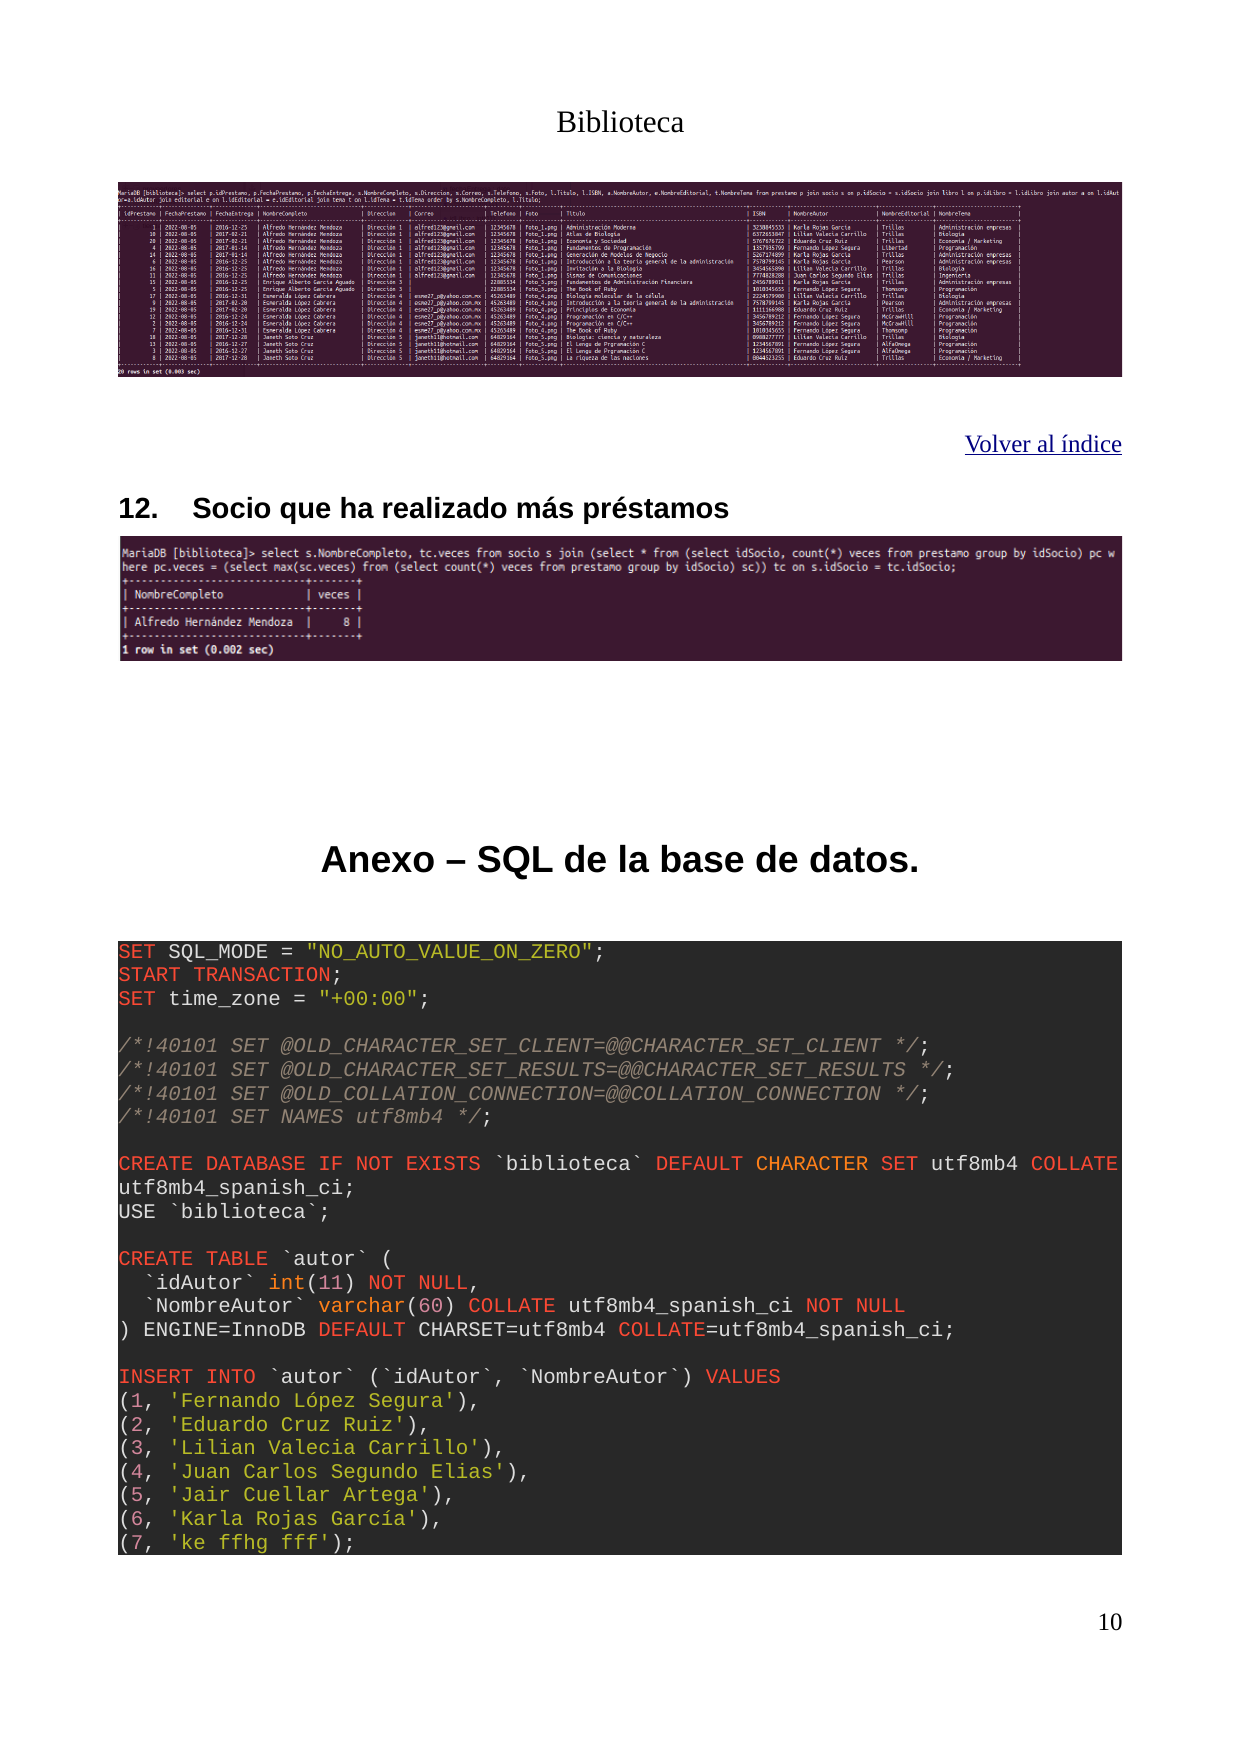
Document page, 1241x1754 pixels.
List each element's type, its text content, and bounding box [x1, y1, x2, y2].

text `NombreAutor` varchar(60) COLLATE utf8mb4_spanish_ci NOT NULL [118, 1295, 1122, 1319]
text /*!40101 SET NAMES utf8mb4 */; [118, 1106, 1122, 1130]
text START TRANSACTION; [118, 964, 1122, 988]
text SET SQL_MODE = "NO_AUTO_VALUE_ON_ZERO"; [118, 941, 1122, 964]
text Volver al índice [118, 429, 1122, 457]
subtitle Anexo – SQL de la base de datos. [118, 837, 1122, 881]
text /*!40101 SET @OLD_CHARACTER_SET_CLIENT=@@CHARACTER_SET_CLIENT */; [118, 1035, 1122, 1059]
picture [118, 182, 1123, 377]
text (5, 'Jair Cuellar Artega'), [118, 1484, 1122, 1508]
text SET time_zone = "+00:00"; [118, 988, 1122, 1012]
text (1, 'Fernando López Segura'), [118, 1390, 1122, 1413]
subtitle Socio que ha realizado más préstamos [118, 491, 1122, 524]
text CREATE DATABASE IF NOT EXISTS `biblioteca` DEFAULT CHARACTER SET utf8mb4 COLLATE utf8mb4_spanish_ci; [118, 1153, 1122, 1201]
text (3, 'Lilian Valecia Carrillo'), [118, 1437, 1122, 1461]
text (6, 'Karla Rojas García'), [118, 1508, 1122, 1532]
text /*!40101 SET @OLD_CHARACTER_SET_RESULTS=@@CHARACTER_SET_RESULTS */; [118, 1059, 1122, 1082]
text (2, 'Eduardo Cruz Ruiz'), [118, 1413, 1122, 1437]
text ) ENGINE=InnoDB DEFAULT CHARSET=utf8mb4 COLLATE=utf8mb4_spanish_ci; [118, 1319, 1122, 1343]
text INSERT INTO `autor` (`idAutor`, `NombreAutor`) VALUES [118, 1366, 1122, 1390]
text /*!40101 SET @OLD_COLLATION_CONNECTION=@@COLLATION_CONNECTION */; [118, 1082, 1122, 1106]
text `idAutor` int(11) NOT NULL, [118, 1272, 1122, 1295]
text (4, 'Juan Carlos Segundo Elias'), [118, 1461, 1122, 1484]
text (7, 'ke ffhg fff'); [118, 1532, 1122, 1555]
text USE `biblioteca`; [118, 1201, 1122, 1224]
picture [118, 536, 1123, 661]
text CREATE TABLE `autor` ( [118, 1248, 1122, 1272]
